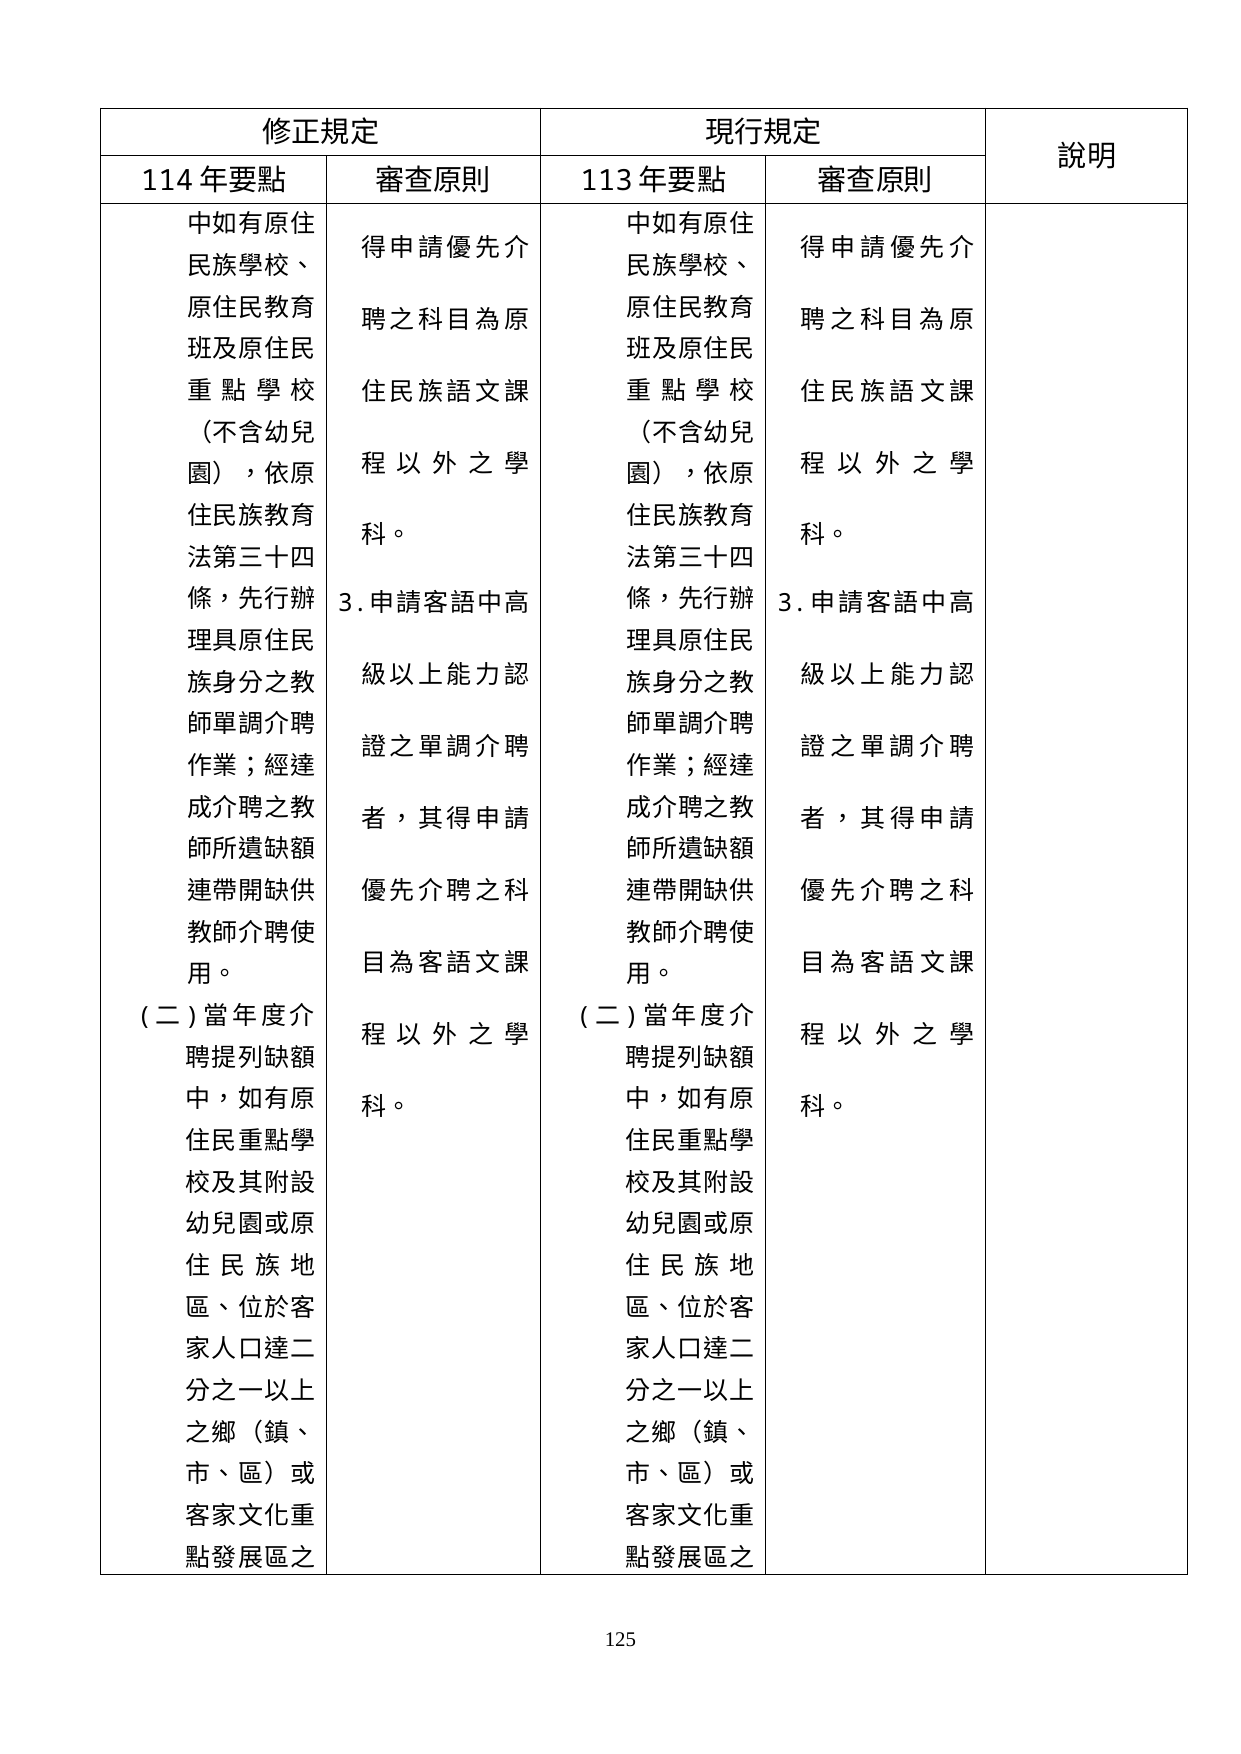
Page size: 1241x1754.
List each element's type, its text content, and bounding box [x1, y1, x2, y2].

table_header 修正規定 [101, 109, 540, 155]
table_header 說明 [986, 109, 1187, 203]
table_cell 114年要點 [101, 156, 326, 203]
table_cell 得申請優先介聘之科目為原住民族語文課程以外之學科。 3.申請客語中高級以上能力認證之單調介聘者，其得申請優先介聘之科目為客語文課程以外之學科。 [766, 204, 985, 1573]
table_cell 審查原則 [327, 156, 540, 203]
table_header 現行規定 [541, 109, 985, 155]
table_cell 審查原則 [766, 156, 985, 203]
table_cell 得申請優先介聘之科目為原住民族語文課程以外之學科。 3.申請客語中高級以上能力認證之單調介聘者，其得申請優先介聘之科目為客語文課程以外之學科。 [327, 204, 540, 1573]
table_cell 中如有原住民族學校、原住民教育班及原住民重點學校（不含幼兒園），依原住民族教育法第三十四條，先行辦理具原住民族身分之教師單調介聘作業；經達成介聘之教師所遺缺額連帶開缺供教師介聘使用。 (二)當年度介聘提列缺額中，如有原住民重點學校及其附設幼兒園或原住民族地區、位於客家人口達二分之一以上之鄉（鎮、市、區）或客家文化重點發展區之 [101, 204, 326, 1573]
table_cell 113年要點 [541, 156, 765, 203]
table_cell [986, 204, 1187, 1573]
table_cell 中如有原住民族學校、原住民教育班及原住民重點學校（不含幼兒園），依原住民族教育法第三十四條，先行辦理具原住民族身分之教師單調介聘作業；經達成介聘之教師所遺缺額連帶開缺供教師介聘使用。 (二)當年度介聘提列缺額中，如有原住民重點學校及其附設幼兒園或原住民族地區、位於客家人口達二分之一以上之鄉（鎮、市、區）或客家文化重點發展區之 [541, 204, 765, 1573]
